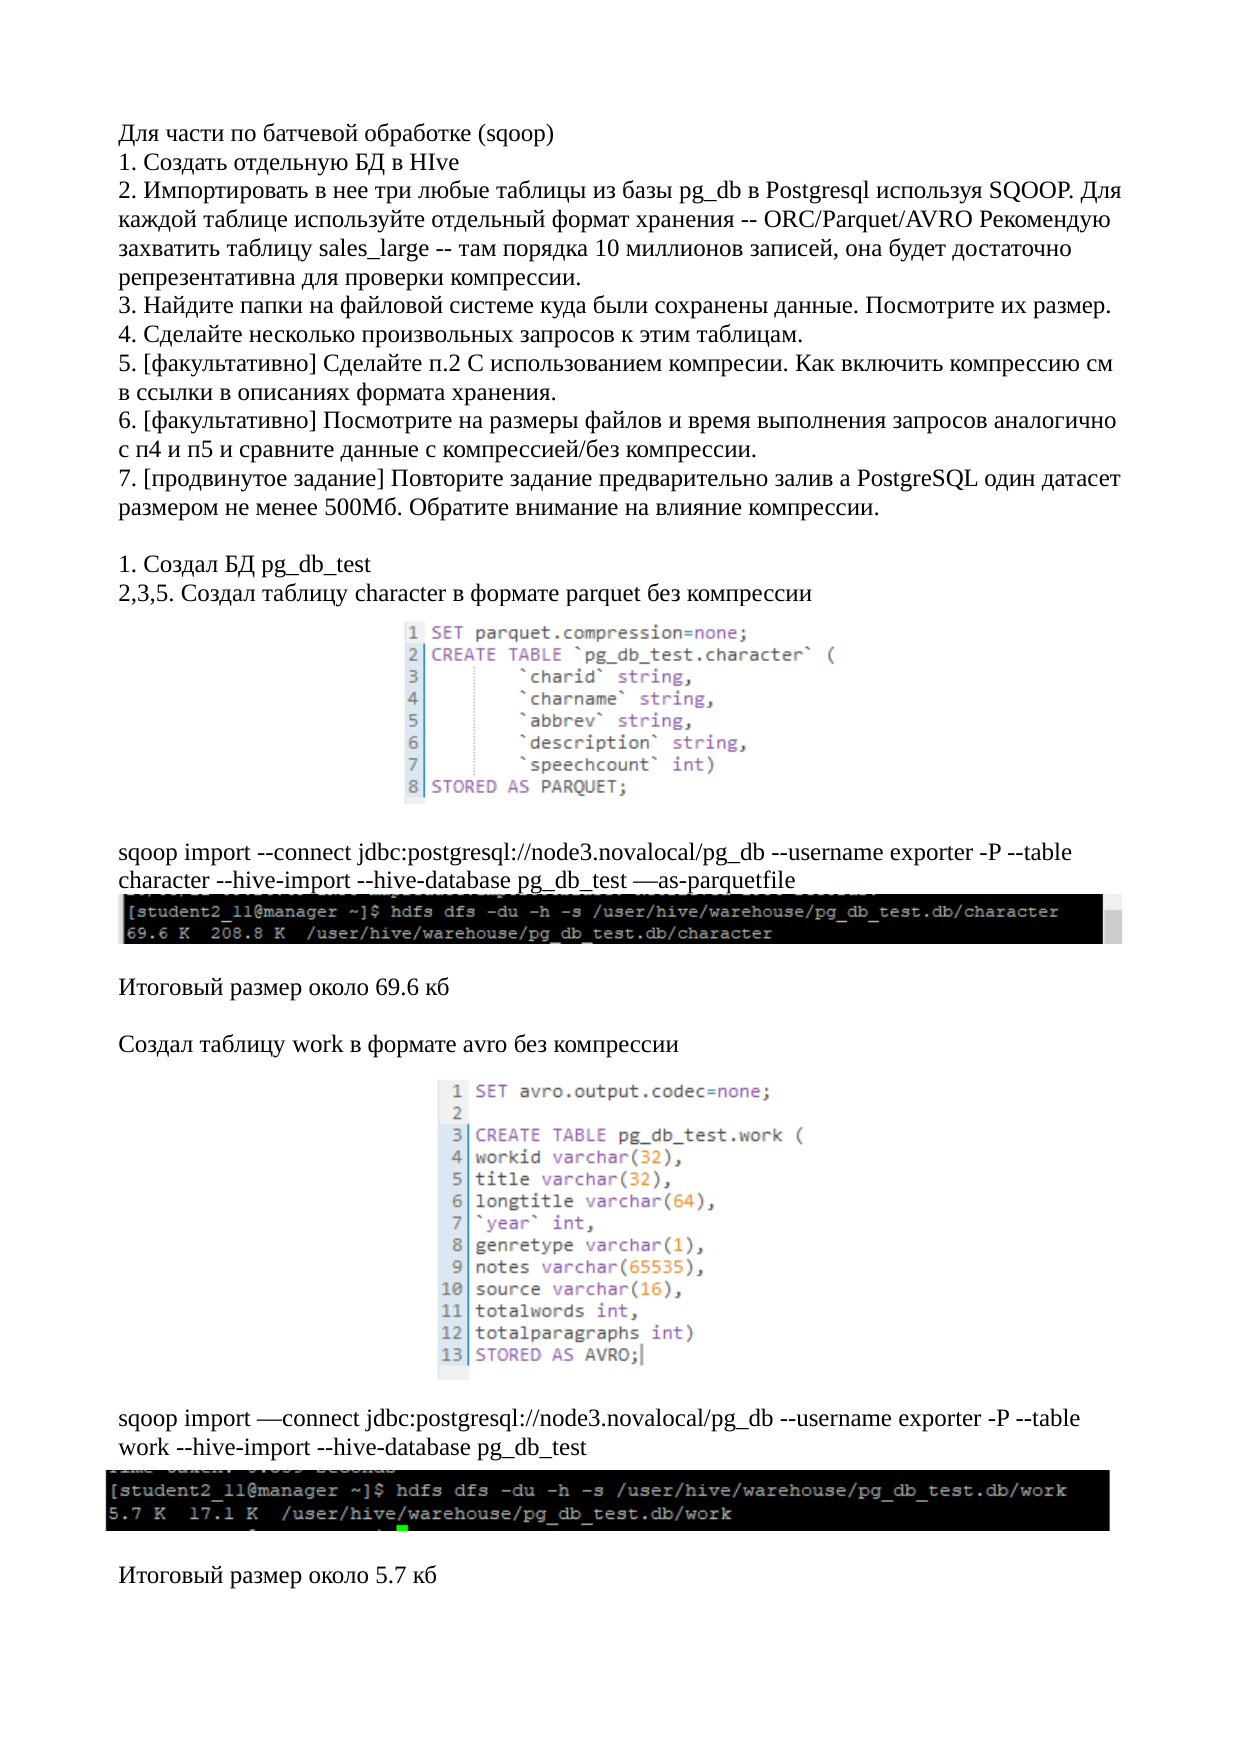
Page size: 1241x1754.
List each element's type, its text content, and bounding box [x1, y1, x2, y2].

text Итоговый размер около 69.6 кб [118, 972, 1122, 1001]
picture [394, 606, 846, 804]
text sqoop import --connect jdbc:postgresql://node3.novalocal/pg_db --username exporter -P --table character --hive-import --hive-database pg_db_test —as-parquetfile [118, 837, 1122, 894]
picture [417, 1063, 824, 1380]
picture [118, 894, 1123, 944]
text 1. Создал БД pg_db_test [118, 549, 1122, 578]
text 2,3,5. Создал таблицу character в формате parquet без компрессии [118, 578, 1122, 607]
text Для части по батчевой обработке (sqoop) [118, 118, 1122, 147]
picture [105, 1470, 1110, 1531]
text Итоговый размер около 5.7 кб [118, 1560, 1122, 1588]
text sqoop import —connect jdbc:postgresql://node3.novalocal/pg_db --username exporter -P --table work --hive-import --hive-database pg_db_test [118, 1403, 1122, 1461]
text 1. Создать отдельную БД в HIve 2. Импортировать в нее три любые таблицы из базы pg_db в Postgresql используя SQOOP. Для каждой таблице используйте отдельный формат хранения -- ORC/Parquet/AVRO Рекомендую захватить таблицу sales_large -- там порядка 10 миллионов записей, она будет достаточно репрезентативна для проверки компрессии. 3. Найдите папки на файловой системе куда были сохранены данные. Посмотрите их размер. 4. Сделайте несколько произвольных запросов к этим таблицам. 5. [факультативно] Сделайте п.2 С использованием компресии. Как включить компрессию см в ссылки в описаниях формата хранения. 6. [факультативно] Посмотрите на размеры файлов и время выполнения запросов аналогично с п4 и п5 и сравните данные с компрессией/без компрессии. 7. [продвинутое задание] Повторите задание предварительно залив а PostgreSQL один датасет размером не менее 500Мб. Обратите внимание на влияние компрессии. [118, 147, 1122, 521]
text Создал таблицу work в формате avro без компрессии [118, 1029, 1122, 1058]
